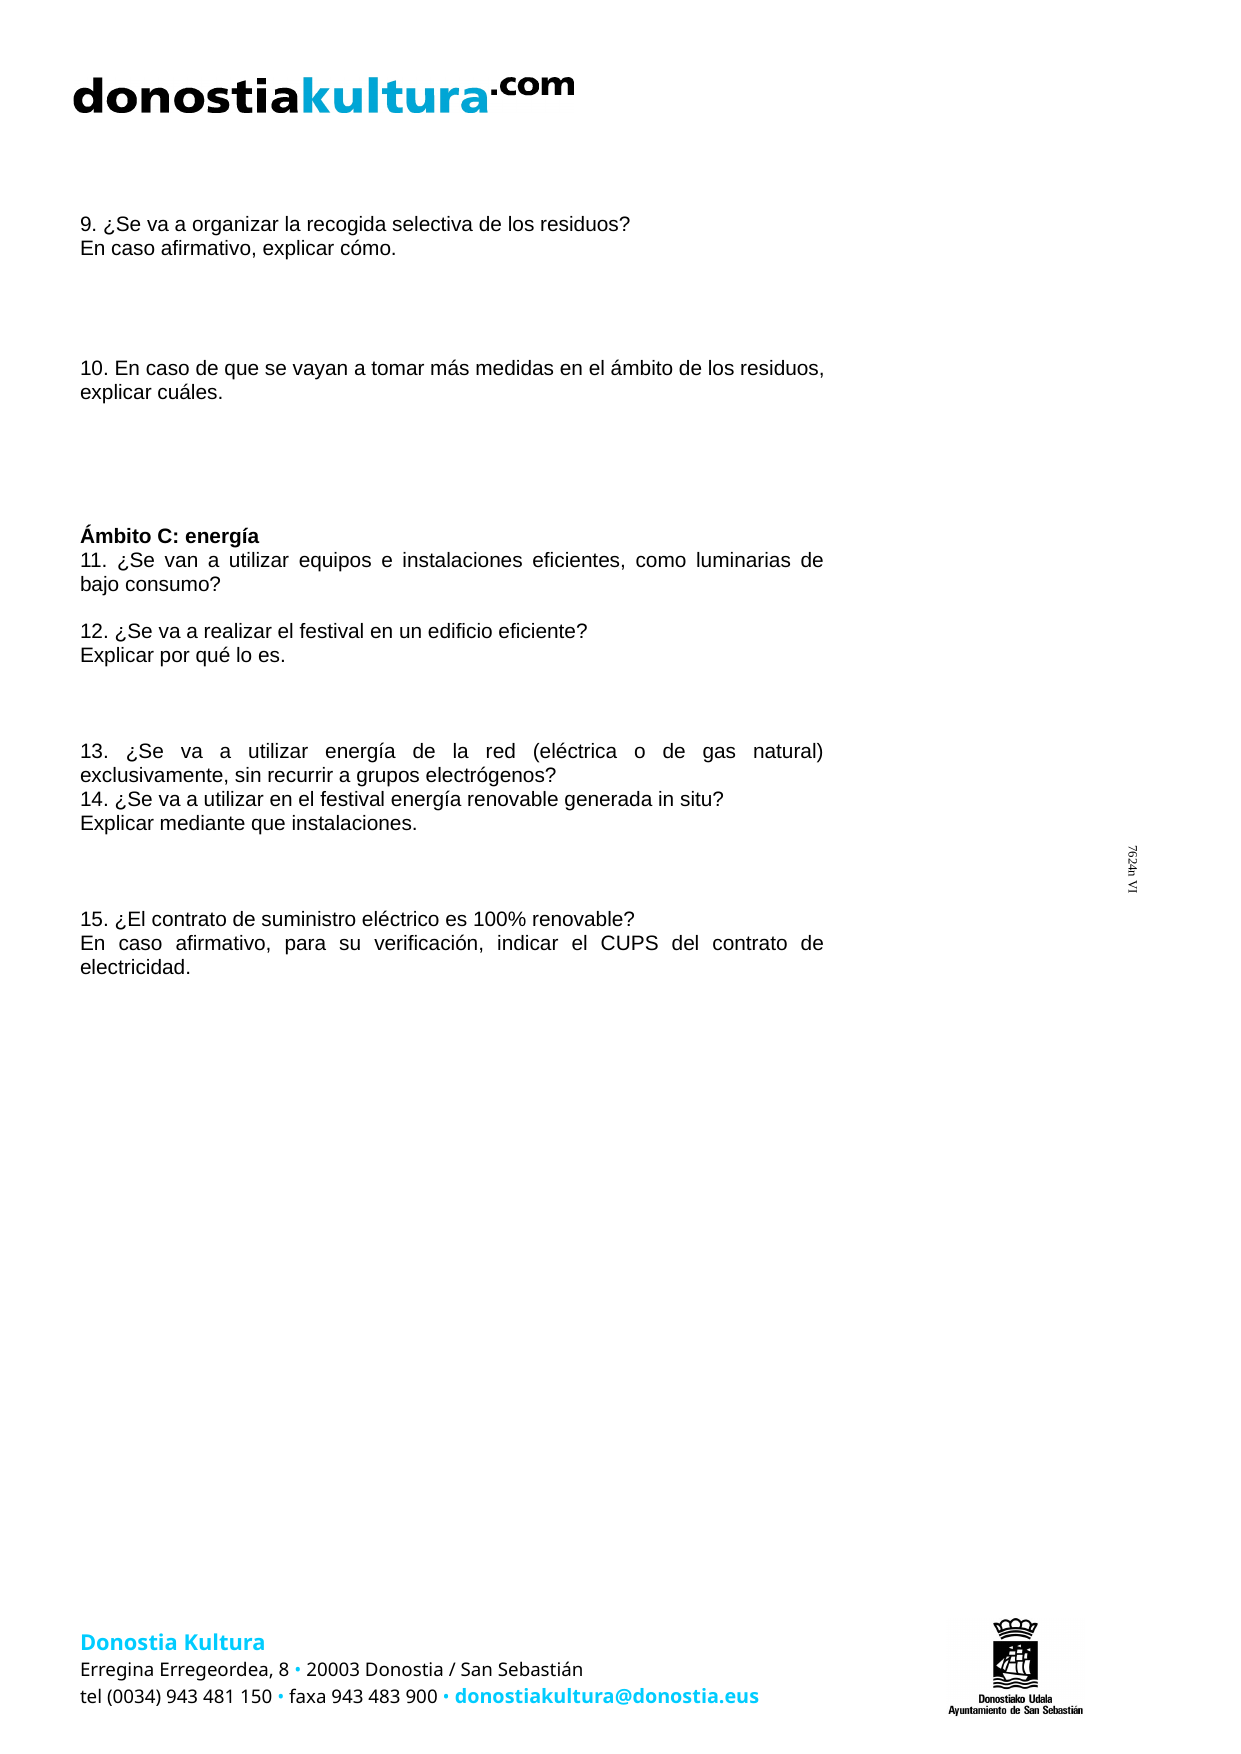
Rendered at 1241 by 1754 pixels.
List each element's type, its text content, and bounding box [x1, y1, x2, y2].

table_cell [80, 595, 825, 619]
picture [73, 77, 303, 113]
table_cell En caso afirmativo, explicar cómo. [80, 236, 967, 356]
picture [946, 1618, 1085, 1718]
table_cell 11. ¿Se van a utilizar equipos e instalaciones eficientes, como luminarias de bajo consumo? [80, 548, 825, 595]
table_cell Ámbito C: energía [80, 524, 825, 547]
table_cell [825, 931, 967, 1051]
picture [470, 102, 478, 107]
picture [378, 77, 574, 113]
table_cell [825, 643, 967, 739]
table_cell [80, 404, 967, 523]
table_cell [825, 356, 967, 404]
table_cell 10. En caso de que se vayan a tomar más medidas en el ámbito de los residuos, explicar cuáles. [80, 356, 825, 404]
table_cell 13. ¿Se va a utilizar energía de la red (eléctrica o de gas natural) exclusivamente, sin recurrir a grupos electrógenos? [80, 739, 825, 787]
table_cell En caso afirmativo, para su verificación, indicar el CUPS del contrato de electricidad. [80, 931, 825, 1051]
table_cell [825, 524, 967, 547]
table_cell [825, 907, 967, 931]
table_cell [825, 787, 967, 811]
table_cell [825, 595, 967, 619]
picture [313, 77, 368, 113]
picture [313, 104, 319, 113]
table_cell [825, 619, 967, 643]
table_cell 9. ¿Se va a organizar la recogida selectiva de los residuos? [80, 212, 825, 236]
table_cell 14. ¿Se va a utilizar en el festival energía renovable generada in situ? [80, 787, 825, 811]
table_cell [825, 212, 967, 236]
table_cell 12. ¿Se va a realizar el festival en un edificio eficiente? [80, 619, 825, 643]
table_cell Explicar mediante que instalaciones. [80, 811, 967, 907]
table_cell 15. ¿El contrato de suministro eléctrico es 100% renovable? [80, 907, 825, 931]
table_cell [80, 188, 967, 212]
table_cell Explicar por qué lo es. [80, 643, 825, 739]
table_cell [825, 548, 967, 595]
table_cell [825, 739, 967, 787]
